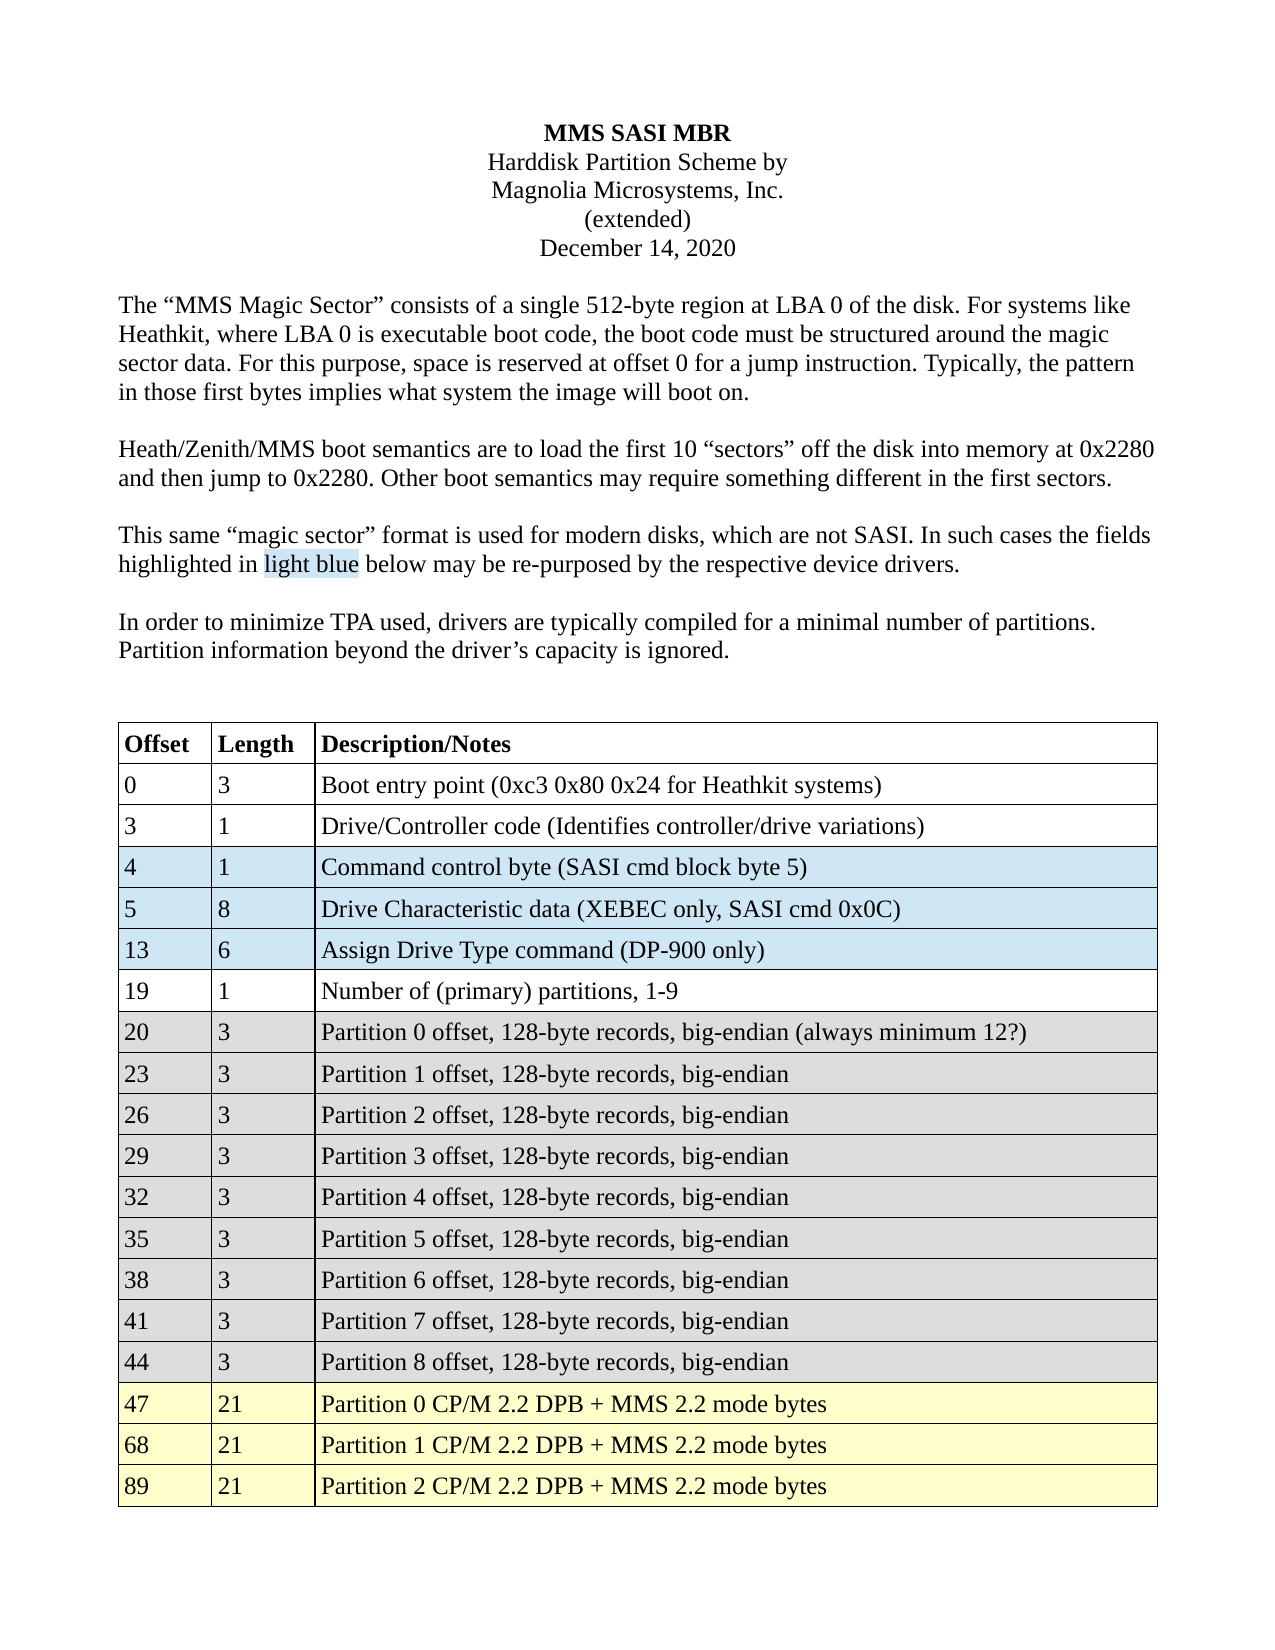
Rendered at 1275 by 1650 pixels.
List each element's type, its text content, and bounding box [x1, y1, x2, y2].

table_cell 3 [212, 1218, 314, 1258]
table_cell Partition 0 offset, 128-byte records, big-endian (always minimum 12?) [316, 1012, 1157, 1052]
table_cell Partition 4 offset, 128-byte records, big-endian [316, 1177, 1157, 1217]
text (extended) [118, 204, 1157, 233]
table_header Offset [119, 723, 211, 763]
table_cell 38 [119, 1259, 211, 1299]
table_cell 89 [119, 1465, 211, 1506]
table_cell 3 [212, 1135, 314, 1176]
table_cell 0 [119, 764, 211, 804]
text December 14, 2020 [118, 233, 1157, 262]
text This same “magic sector” format is used for modern disks, which are not SASI. In such cases the fields highlighted in light blue below may be re-purposed by the respective device drivers. [118, 521, 1157, 578]
table_cell 3 [212, 1177, 314, 1217]
table_cell 6 [212, 929, 314, 969]
table_cell 13 [119, 929, 211, 969]
table_cell 3 [212, 1300, 314, 1341]
table_cell Assign Drive Type command (DP-900 only) [316, 929, 1157, 969]
table_cell 4 [119, 847, 211, 887]
text Harddisk Partition Scheme by [118, 147, 1157, 176]
table_cell 1 [212, 847, 314, 887]
table_cell Command control byte (SASI cmd block byte 5) [316, 847, 1157, 887]
table_cell 1 [212, 970, 314, 1011]
text The “MMS Magic Sector” consists of a single 512-byte region at LBA 0 of the disk. For systems like Heathkit, where LBA 0 is executable boot code, the boot code must be structured around the magic sector data. For this purpose, space is reserved at offset 0 for a jump instruction. Typically, the pattern in those first bytes implies what system the image will boot on. [118, 291, 1157, 406]
table_cell 68 [119, 1424, 211, 1464]
table_cell 44 [119, 1342, 211, 1382]
table_cell 3 [212, 1053, 314, 1093]
table_cell 8 [212, 888, 314, 928]
table_cell 3 [212, 764, 314, 804]
table_cell 3 [212, 1259, 314, 1299]
table_cell Partition 2 CP/M 2.2 DPB + MMS 2.2 mode bytes [316, 1465, 1157, 1506]
table_header Length [212, 723, 314, 763]
table_cell 3 [212, 1094, 314, 1134]
table_cell 32 [119, 1177, 211, 1217]
table_cell 21 [212, 1383, 314, 1423]
table_header Description/Notes [316, 723, 1157, 763]
table_cell Partition 2 offset, 128-byte records, big-endian [316, 1094, 1157, 1134]
table_cell Boot entry point (0xc3 0x80 0x24 for Heathkit systems) [316, 764, 1157, 804]
table_cell 29 [119, 1135, 211, 1176]
table_cell Partition 5 offset, 128-byte records, big-endian [316, 1218, 1157, 1258]
table_cell 20 [119, 1012, 211, 1052]
table_cell 3 [119, 805, 211, 846]
table_cell 5 [119, 888, 211, 928]
table_cell 47 [119, 1383, 211, 1423]
table_cell Partition 6 offset, 128-byte records, big-endian [316, 1259, 1157, 1299]
table_cell 19 [119, 970, 211, 1011]
table_cell Partition 1 CP/M 2.2 DPB + MMS 2.2 mode bytes [316, 1424, 1157, 1464]
table_cell 3 [212, 1012, 314, 1052]
table_cell Partition 7 offset, 128-byte records, big-endian [316, 1300, 1157, 1341]
table_cell Number of (primary) partitions, 1-9 [316, 970, 1157, 1011]
table_cell Drive Characteristic data (XEBEC only, SASI cmd 0x0C) [316, 888, 1157, 928]
table_cell Partition 3 offset, 128-byte records, big-endian [316, 1135, 1157, 1176]
table_cell 21 [212, 1465, 314, 1506]
text Heath/Zenith/MMS boot semantics are to load the first 10 “sectors” off the disk into memory at 0x2280 and then jump to 0x2280. Other boot semantics may require something different in the first sectors. [118, 434, 1157, 492]
table_cell 35 [119, 1218, 211, 1258]
text In order to minimize TPA used, drivers are typically compiled for a minimal number of partitions. Partition information beyond the driver’s capacity is ignored. [118, 607, 1157, 664]
table_cell Partition 0 CP/M 2.2 DPB + MMS 2.2 mode bytes [316, 1383, 1157, 1423]
table_cell Drive/Controller code (Identifies controller/drive variations) [316, 805, 1157, 846]
table_cell 41 [119, 1300, 211, 1341]
text MMS SASI MBR [118, 118, 1157, 147]
table_cell 26 [119, 1094, 211, 1134]
table_cell 23 [119, 1053, 211, 1093]
table_cell 1 [212, 805, 314, 846]
table_cell Partition 8 offset, 128-byte records, big-endian [316, 1342, 1157, 1382]
table_cell 3 [212, 1342, 314, 1382]
text Magnolia Microsystems, Inc. [118, 176, 1157, 204]
table_cell Partition 1 offset, 128-byte records, big-endian [316, 1053, 1157, 1093]
table_cell 21 [212, 1424, 314, 1464]
